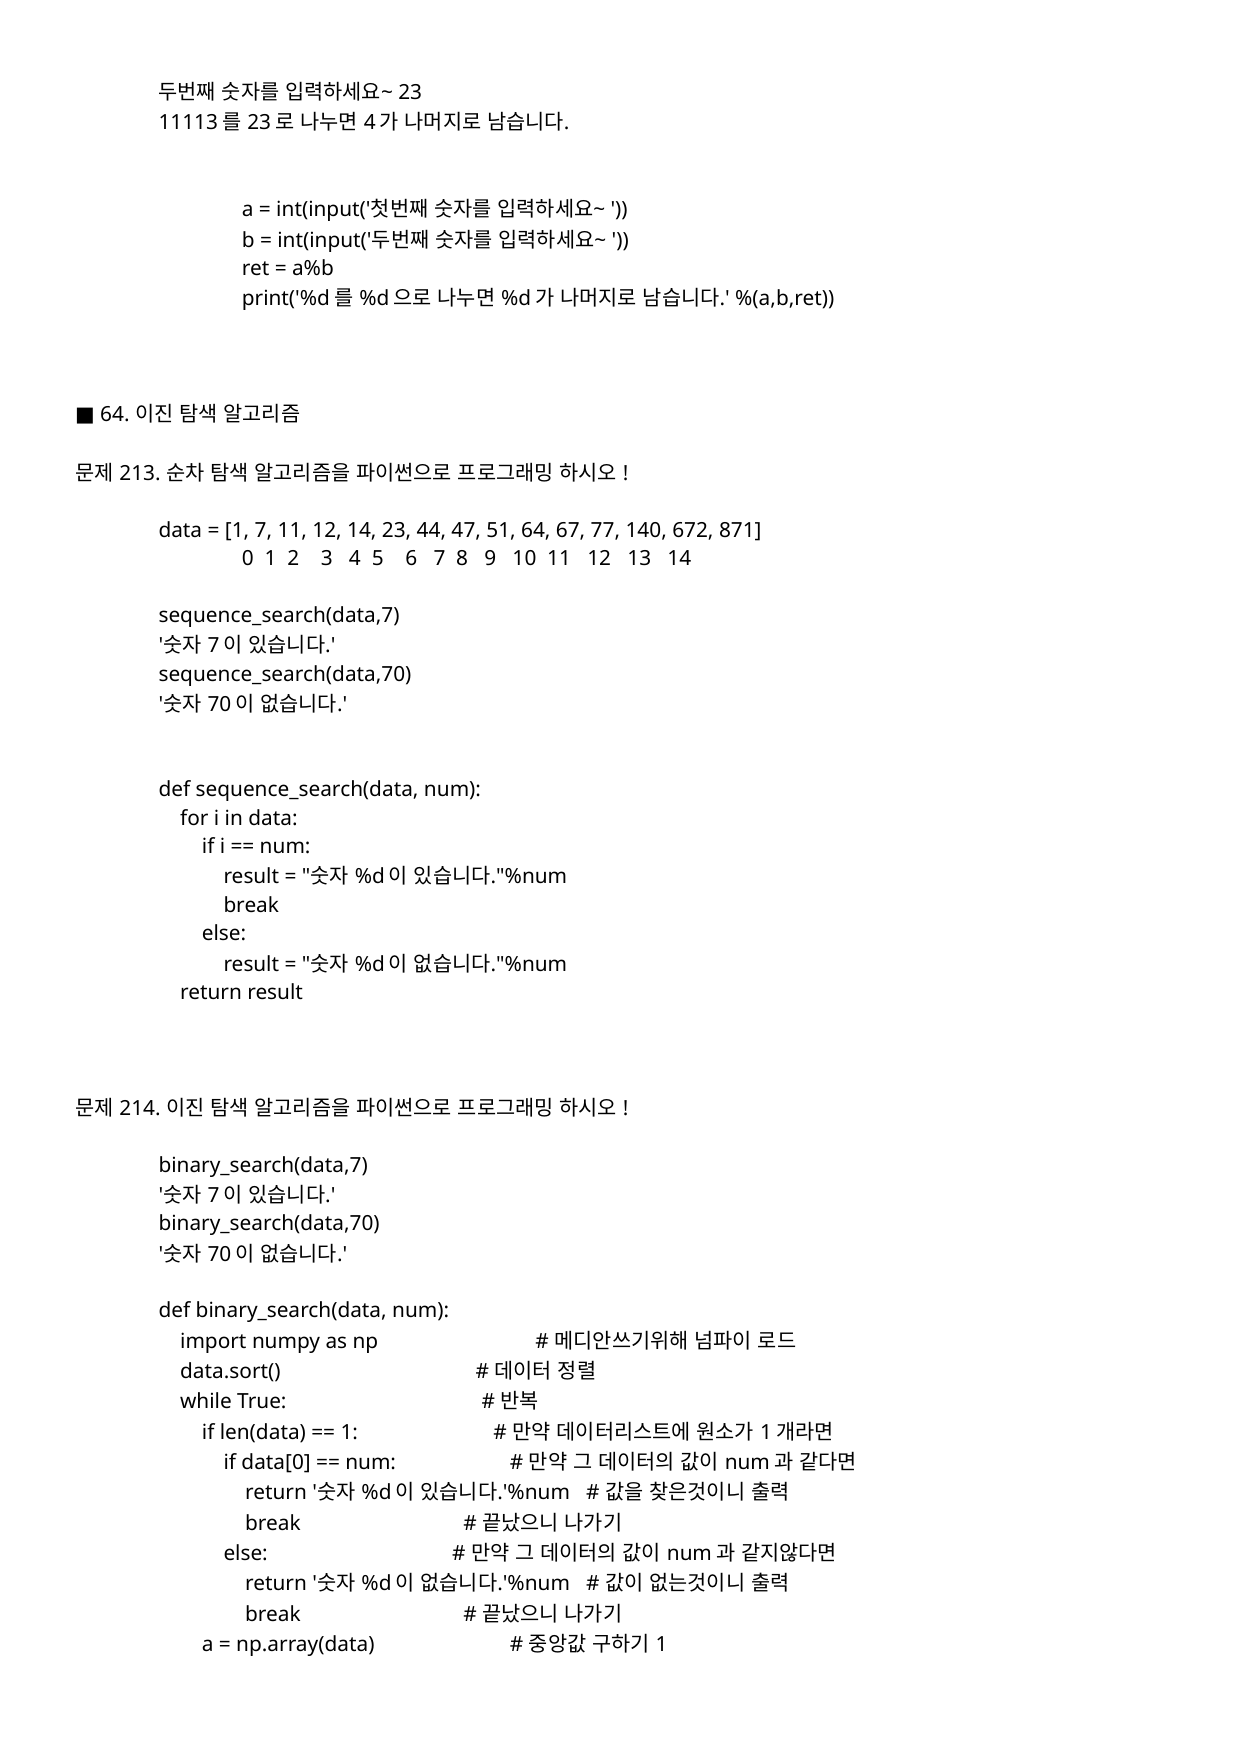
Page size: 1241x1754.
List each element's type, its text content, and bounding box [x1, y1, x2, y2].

text b = int(input('두번째 숫자를 입력하세요~ ')) [75, 223, 1165, 253]
text break [75, 890, 1165, 918]
text data = [1, 7, 11, 12, 14, 23, 44, 47, 51, 64, 67, 77, 140, 672, 871] [75, 515, 1165, 543]
text else: # 만약 그 데이터의 값이 num과 같지않다면 [75, 1536, 1165, 1567]
text ret = a%b [75, 253, 1165, 282]
text break # 끝났으니 나가기 [75, 1597, 1165, 1627]
text for i in data: [75, 803, 1165, 831]
text if len(data) == 1: # 만약 데이터리스트에 원소가 1개라면 [75, 1415, 1165, 1445]
text import numpy as np # 메디안쓰기위해 넘파이 로드 [75, 1324, 1165, 1354]
text result = "숫자 %d이 없습니다."%num [75, 947, 1165, 977]
text return '숫자 %d이 있습니다.'%num # 값을 찾은것이니 출력 [75, 1476, 1165, 1506]
text def sequence_search(data, num): [75, 774, 1165, 803]
text print('%d를 %d으로 나누면 %d가 나머지로 남습니다.' %(a,b,ret)) [75, 282, 1165, 312]
text data.sort() # 데이터 정렬 [75, 1354, 1165, 1385]
text a = np.array(data) # 중앙값 구하기 1 [75, 1627, 1165, 1657]
text '숫자 7이 있습니다.' [75, 628, 1165, 659]
text if i == num: [75, 831, 1165, 860]
text binary_search(data,70) [75, 1208, 1165, 1237]
text return '숫자 %d이 없습니다.'%num # 값이 없는것이니 출력 [75, 1567, 1165, 1597]
text sequence_search(data,7) [75, 600, 1165, 628]
text if data[0] == num: # 만약 그 데이터의 값이 num과 같다면 [75, 1445, 1165, 1476]
text result = "숫자 %d이 있습니다."%num [75, 860, 1165, 890]
text else: [75, 918, 1165, 947]
text 0 1 2 3 4 5 6 7 8 9 10 11 12 13 14 [75, 543, 1165, 572]
text binary_search(data,7) [75, 1150, 1165, 1178]
text '숫자 7이 있습니다.' [75, 1178, 1165, 1208]
text return result [75, 977, 1165, 1006]
text 문제 214. 이진 탐색 알고리즘을 파이썬으로 프로그래밍 하시오 ! [75, 1091, 1165, 1121]
text while True: # 반복 [75, 1385, 1165, 1415]
text def binary_search(data, num): [75, 1296, 1165, 1324]
text ■ 64. 이진 탐색 알고리즘 [75, 397, 1165, 427]
text 문제 213. 순차 탐색 알고리즘을 파이썬으로 프로그래밍 하시오 ! [75, 456, 1165, 486]
text break # 끝났으니 나가기 [75, 1506, 1165, 1536]
text sequence_search(data,70) [75, 659, 1165, 687]
text 11113를 23로 나누면 4가 나머지로 남습니다. [75, 105, 1165, 136]
text '숫자 70이 없습니다.' [75, 687, 1165, 717]
text 두번째 숫자를 입력하세요~ 23 [75, 75, 1165, 105]
text a = int(input('첫번째 숫자를 입력하세요~ ')) [75, 192, 1165, 223]
text '숫자 70이 없습니다.' [75, 1237, 1165, 1267]
